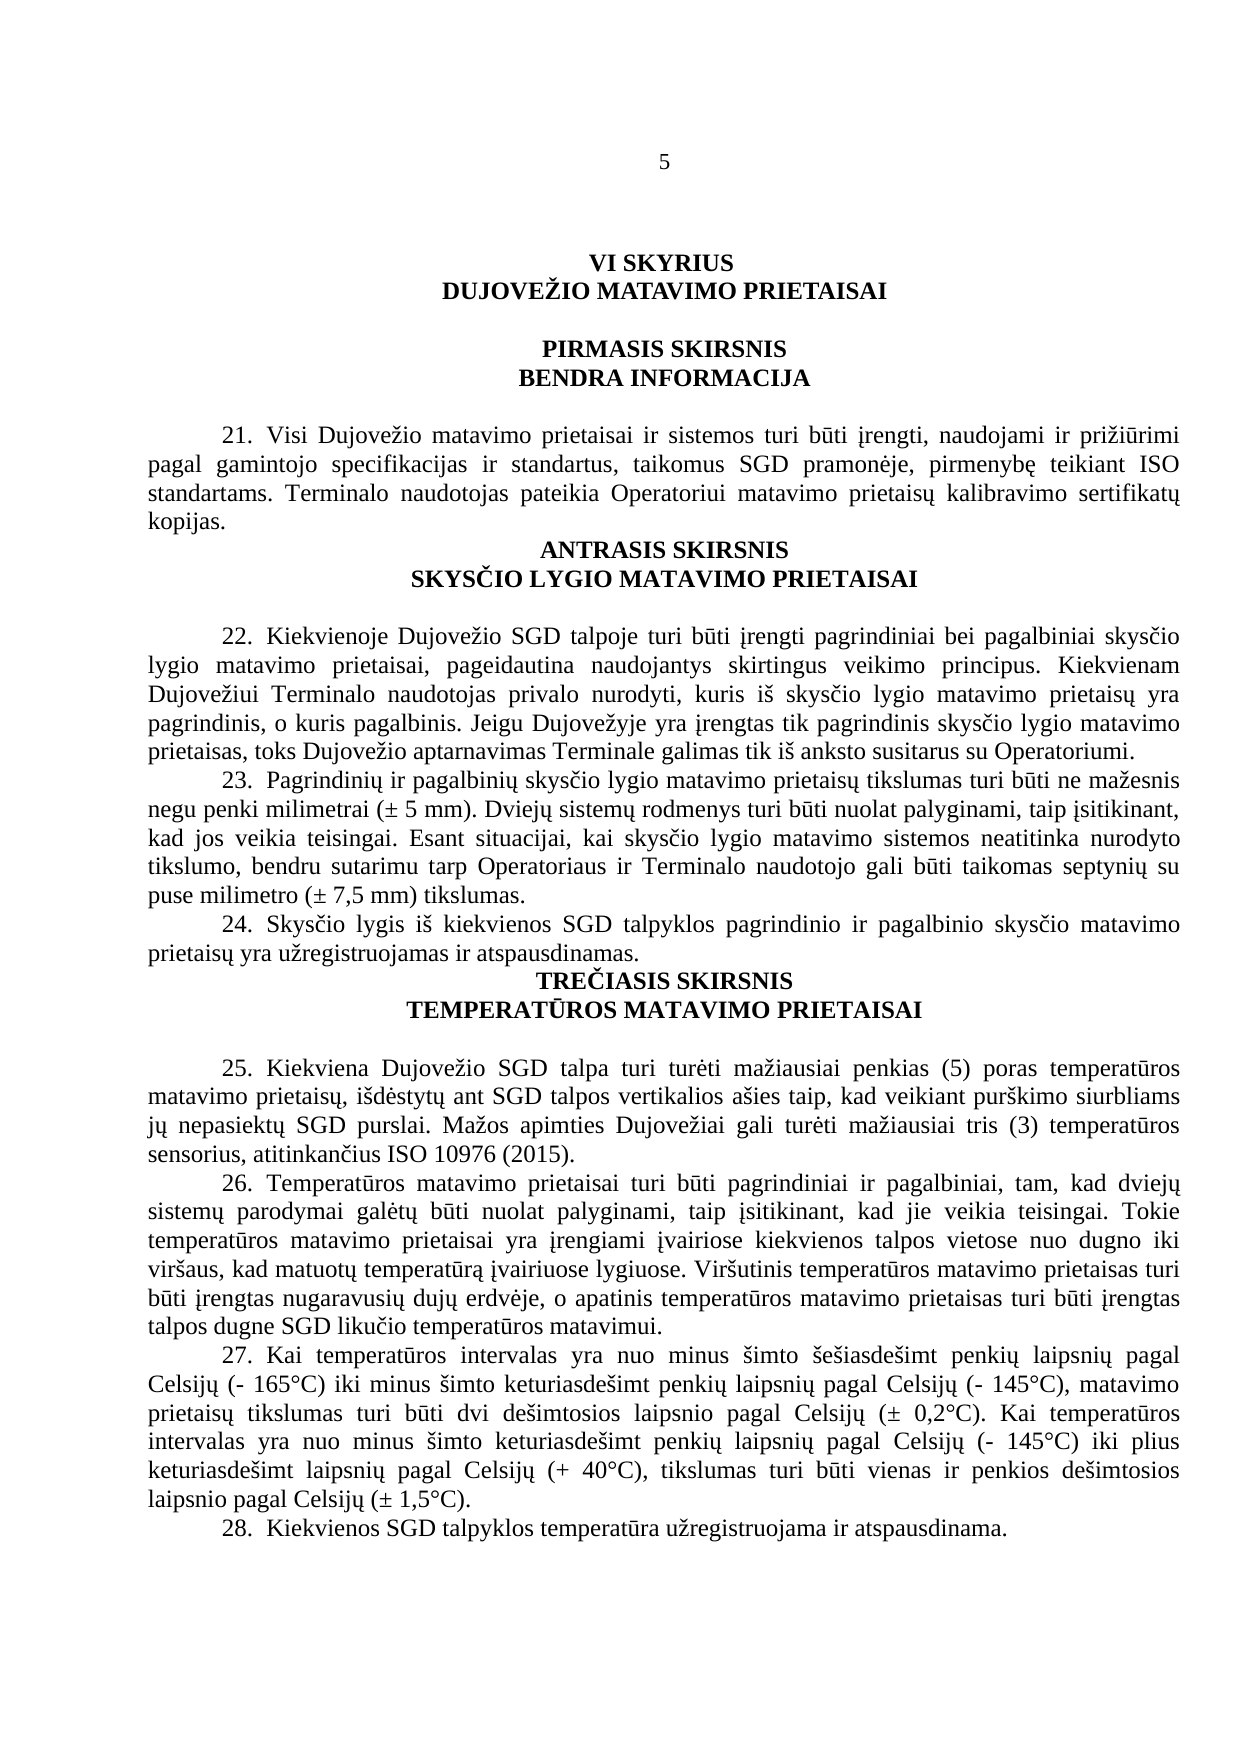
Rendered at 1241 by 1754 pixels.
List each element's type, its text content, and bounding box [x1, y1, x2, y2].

text PIRMASIS SKIRSNIS BENDRA INFORMACIJA [148, 334, 1181, 391]
text 23. Pagrindinių ir pagalbinių skysčio lygio matavimo prietaisų tikslumas turi būti ne mažesnis negu penki milimetrai (± 5 mm). Dviejų sistemų rodmenys turi būti nuolat palyginami, taip įsitikinant, kad jos veikia teisingai. Esant situacijai, kai skysčio lygio matavimo sistemos neatitinka nurodyto tikslumo, bendru sutarimu tarp Operatoriaus ir Terminalo naudotojo gali būti taikomas septynių su puse milimetro (± 7,5 mm) tikslumas. [148, 765, 1181, 909]
text 28. Kiekvienos SGD talpyklos temperatūra užregistruojama ir atspausdinama. [148, 1513, 1181, 1541]
text 27. Kai temperatūros intervalas yra nuo minus šimto šešiasdešimt penkių laipsnių pagal Celsijų (- 165°C) iki minus šimto keturiasdešimt penkių laipsnių pagal Celsijų (- 145°C), matavimo prietaisų tikslumas turi būti dvi dešimtosios laipsnio pagal Celsijų (± 0,2°C). Kai temperatūros intervalas yra nuo minus šimto keturiasdešimt penkių laipsnių pagal Celsijų (- 145°C) iki plius keturiasdešimt laipsnių pagal Celsijų (+ 40°C), tikslumas turi būti vienas ir penkios dešimtosios laipsnio pagal Celsijų (± 1,5°C). [148, 1340, 1181, 1513]
text ANTRASIS SKIRSNIS SKYSČIO LYGIO MATAVIMO PRIETAISAI [148, 535, 1181, 593]
text TREČIASIS SKIRSNIS TEMPERATŪROS MATAVIMO PRIETAISAI [148, 966, 1181, 1024]
text 24. Skysčio lygis iš kiekvienos SGD talpyklos pagrindinio ir pagalbinio skysčio matavimo prietaisų yra užregistruojamas ir atspausdinamas. [148, 909, 1181, 966]
text VI SKYRIUS DUJOVEŽIO MATAVIMO PRIETAISAI [148, 248, 1181, 305]
text 26. Temperatūros matavimo prietaisai turi būti pagrindiniai ir pagalbiniai, tam, kad dviejų sistemų parodymai galėtų būti nuolat palyginami, taip įsitikinant, kad jie veikia teisingai. Tokie temperatūros matavimo prietaisai yra įrengiami įvairiose kiekvienos talpos vietose nuo dugno iki viršaus, kad matuotų temperatūrą įvairiuose lygiuose. Viršutinis temperatūros matavimo prietaisas turi būti įrengtas nugaravusių dujų erdvėje, o apatinis temperatūros matavimo prietaisas turi būti įrengtas talpos dugne SGD likučio temperatūros matavimui. [148, 1168, 1181, 1340]
text 25. Kiekviena Dujovežio SGD talpa turi turėti mažiausiai penkias (5) poras temperatūros matavimo prietaisų, išdėstytų ant SGD talpos vertikalios ašies taip, kad veikiant purškimo siurbliams jų nepasiektų SGD purslai. Mažos apimties Dujovežiai gali turėti mažiausiai tris (3) temperatūros sensorius, atitinkančius ISO 10976 (2015). [148, 1053, 1181, 1168]
text 21. Visi Dujovežio matavimo prietaisai ir sistemos turi būti įrengti, naudojami ir prižiūrimi pagal gamintojo specifikacijas ir standartus, taikomus SGD pramonėje, pirmenybę teikiant ISO standartams. Terminalo naudotojas pateikia Operatoriui matavimo prietaisų kalibravimo sertifikatų kopijas. [148, 420, 1181, 535]
text 22. Kiekvienoje Dujovežio SGD talpoje turi būti įrengti pagrindiniai bei pagalbiniai skysčio lygio matavimo prietaisai, pageidautina naudojantys skirtingus veikimo principus. Kiekvienam Dujovežiui Terminalo naudotojas privalo nurodyti, kuris iš skysčio lygio matavimo prietaisų yra pagrindinis, o kuris pagalbinis. Jeigu Dujovežyje yra įrengtas tik pagrindinis skysčio lygio matavimo prietaisas, toks Dujovežio aptarnavimas Terminale galimas tik iš anksto susitarus su Operatoriumi. [148, 621, 1181, 765]
